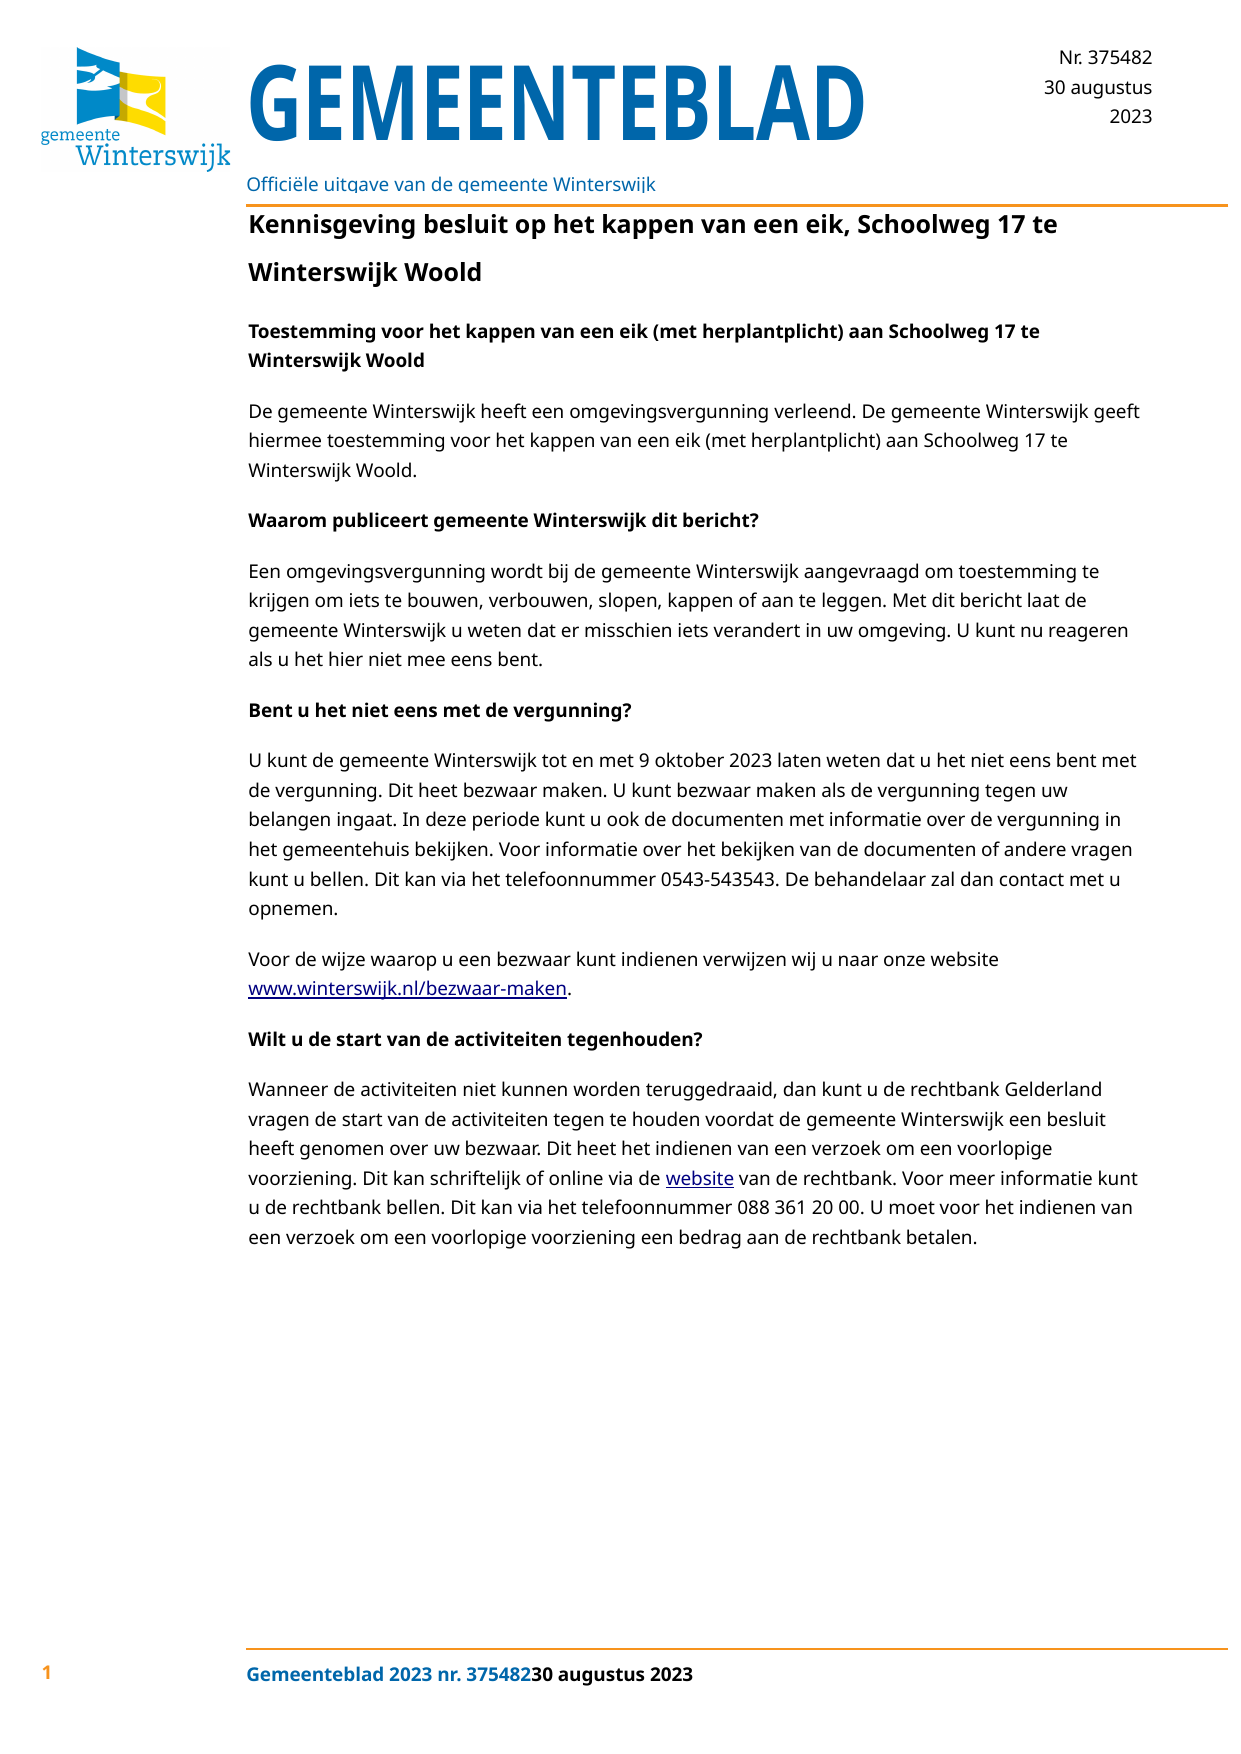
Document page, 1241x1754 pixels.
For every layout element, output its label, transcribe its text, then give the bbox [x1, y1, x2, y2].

text Een omgevingsvergunning wordt bij de gemeente Winterswijk aangevraagd om toestemming te krijgen om iets te bouwen, verbouwen, slopen, kappen of aan te leggen. Met dit bericht laat de gemeente Winterswijk u weten dat er misschien iets verandert in uw omgeving. U kunt nu reageren als u het hier niet mee eens bent. [248, 558, 1152, 672]
text Wilt u de start van de activiteiten tegenhouden? [248, 1026, 1152, 1052]
text Wanneer de activiteiten niet kunnen worden teruggedraaid, dan kunt u de rechtbank Gelderland vragen de start van de activiteiten tegen te houden voordat de gemeente Winterswijk een besluit heeft genomen over uw bezwaar. Dit heet het indienen van een verzoek om een voorlopige voorziening. Dit kan schriftelijk of online via de website van de rechtbank. Voor meer informatie kunt u de rechtbank bellen. Dit kan via het telefoonnummer 088 361 20 00. U moet voor het indienen van een verzoek om een voorlopige voorziening een bedrag aan de rechtbank betalen. [248, 1076, 1152, 1250]
text Waarom publiceert gemeente Winterswijk dit bericht? [248, 507, 1152, 533]
text De gemeente Winterswijk heeft een omgevingsvergunning verleend. De gemeente Winterswijk geeft hiermee toestemming voor het kappen van een eik (met herplantplicht) aan Schoolweg 17 te Winterswijk Woold. [248, 398, 1152, 483]
text U kunt de gemeente Winterswijk tot en met 9 oktober 2023 laten weten dat u het niet eens bent met de vergunning. Dit heet bezwaar maken. U kunt bezwaar maken als de vergunning tegen uw belangen ingaat. In deze periode kunt u ook de documenten met informatie over de vergunning in het gemeentehuis bekijken. Voor informatie over het bekijken van de documenten of andere vragen kunt u bellen. Dit kan via het telefoonnummer 0543-543543. De behandelaar zal dan contact met u opnemen. [248, 747, 1152, 921]
picture [41, 47, 231, 172]
text Toestemming voor het kappen van een eik (met herplantplicht) aan Schoolweg 17 te Winterswijk Woold [248, 318, 1152, 373]
text Bent u het niet eens met de vergunning? [248, 697, 1152, 723]
text Kennisgeving besluit op het kappen van een eik, Schoolweg 17 te Winterswijk Woold [248, 207, 1152, 288]
text Voor de wijze waarop u een bezwaar kunt indienen verwijzen wij u naar onze website www.winterswijk.nl/bezwaar-maken. [248, 946, 1152, 1001]
picture [225, 153, 231, 162]
